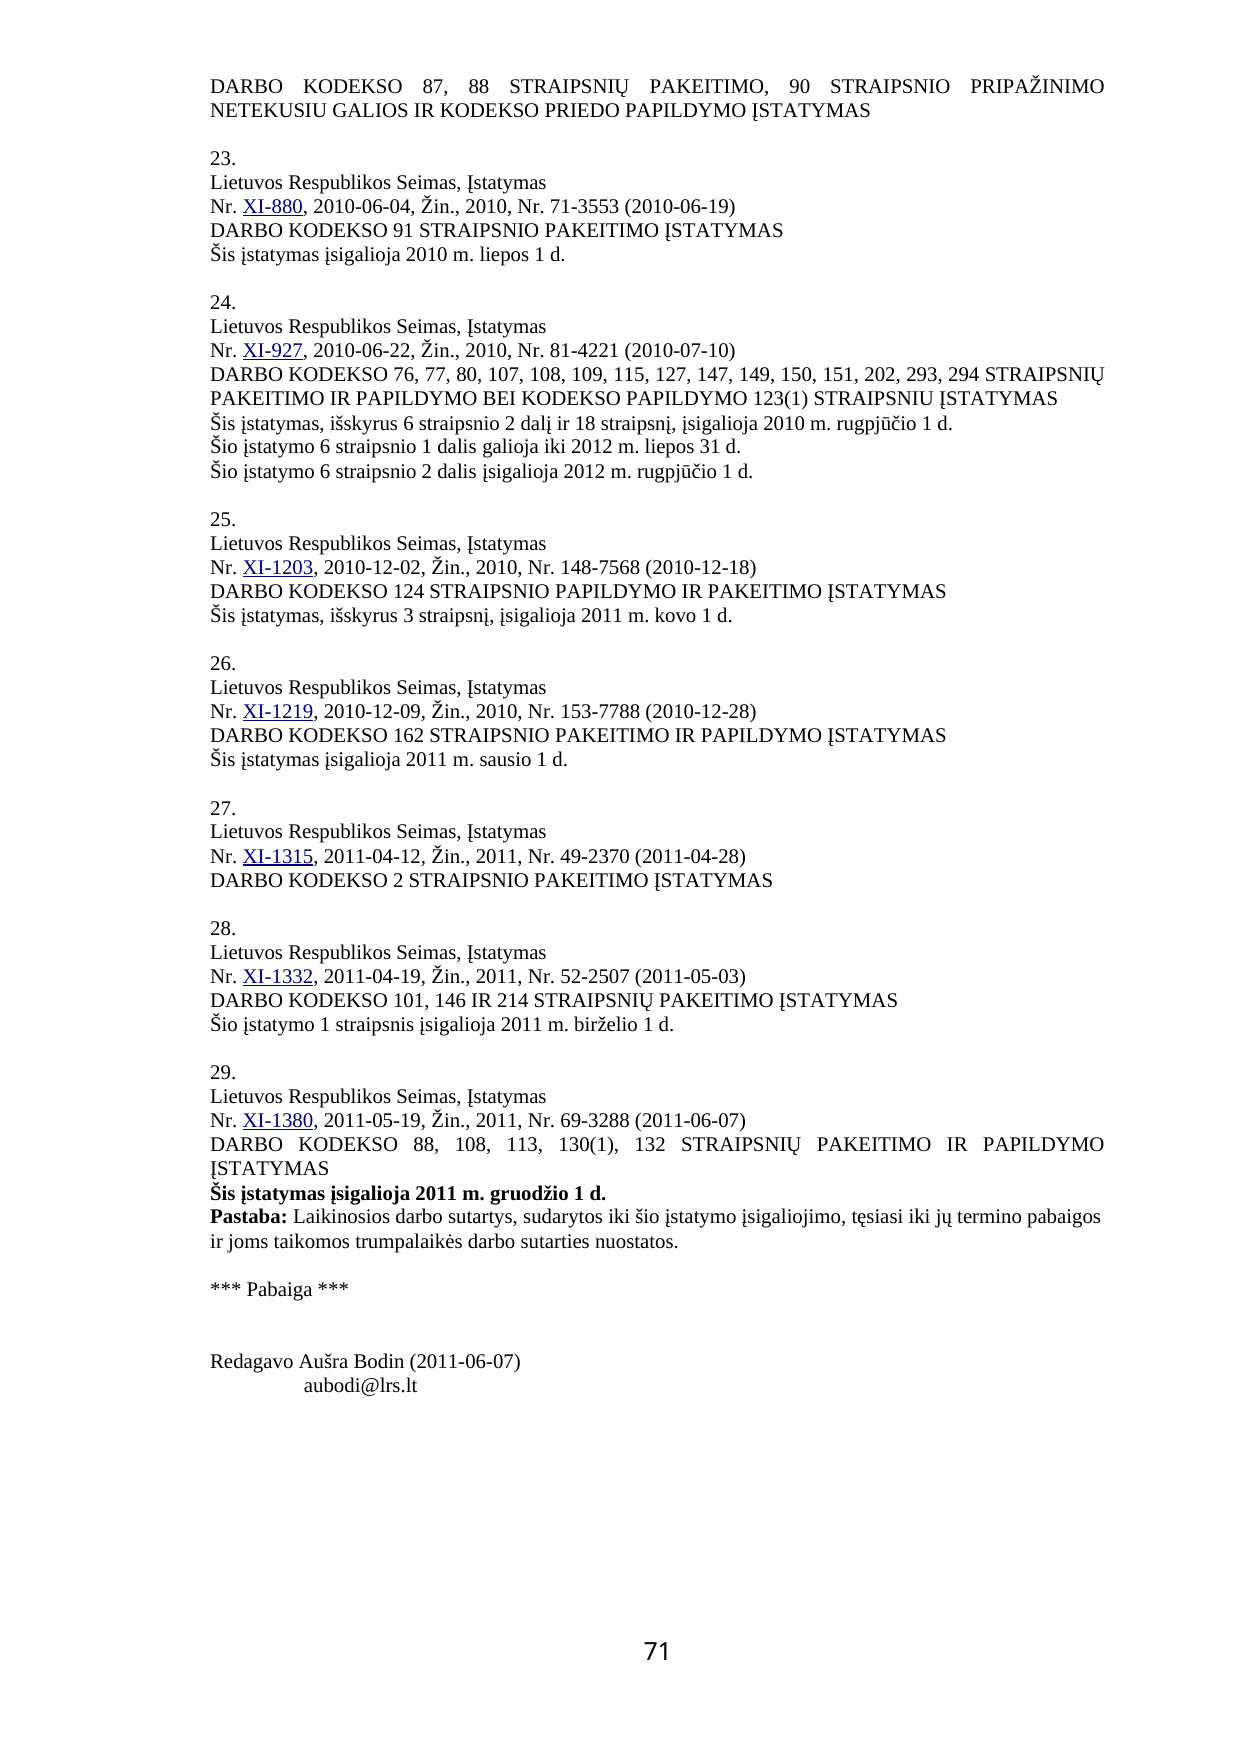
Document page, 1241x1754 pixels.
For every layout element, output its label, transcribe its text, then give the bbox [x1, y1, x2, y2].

text Redagavo Aušra Bodin (2011-06-07) [210, 1349, 1106, 1373]
text Šis įstatymas, išskyrus 6 straipsnio 2 dalį ir 18 straipsnį, įsigalioja 2010 m. rugpjūčio 1 d. [210, 410, 1106, 434]
text Pastaba: Laikinosios darbo sutartys, sudarytos iki šio įstatymo įsigaliojimo, tęsiasi iki jų termino pabaigos ir joms taikomos trumpalaikės darbo sutarties nuostatos. [210, 1204, 1106, 1253]
text Nr. XI-1219, 2010-12-09, Žin., 2010, Nr. 153-7788 (2010-12-28) [210, 699, 1106, 723]
text DARBO KODEKSO 76, 77, 80, 107, 108, 109, 115, 127, 147, 149, 150, 151, 202, 293, 294 STRAIPSNIŲ PAKEITIMO IR PAPILDYMO BEI KODEKSO PAPILDYMO 123(1) STRAIPSNIU ĮSTATYMAS [210, 362, 1106, 410]
text DARBO KODEKSO 162 STRAIPSNIO PAKEITIMO IR PAPILDYMO ĮSTATYMAS [210, 723, 1106, 747]
text DARBO KODEKSO 87, 88 STRAIPSNIŲ PAKEITIMO, 90 STRAIPSNIO PRIPAŽINIMO NETEKUSIU GALIOS IR KODEKSO PRIEDO PAPILDYMO ĮSTATYMAS [210, 73, 1106, 122]
text Šio įstatymo 6 straipsnio 1 dalis galioja iki 2012 m. liepos 31 d. [210, 434, 1106, 458]
text Lietuvos Respublikos Seimas, Įstatymas [210, 1084, 1106, 1108]
text Lietuvos Respublikos Seimas, Įstatymas [210, 675, 1106, 699]
text *** Pabaiga *** [210, 1277, 1106, 1301]
text Nr. XI-927, 2010-06-22, Žin., 2010, Nr. 81-4221 (2010-07-10) [210, 338, 1106, 362]
text DARBO KODEKSO 88, 108, 113, 130(1), 132 STRAIPSNIŲ PAKEITIMO IR PAPILDYMO ĮSTATYMAS [210, 1132, 1106, 1180]
text Lietuvos Respublikos Seimas, Įstatymas [210, 170, 1106, 194]
text Šis įstatymas įsigalioja 2011 m. gruodžio 1 d. [210, 1180, 1106, 1204]
text Nr. XI-1380, 2011-05-19, Žin., 2011, Nr. 69-3288 (2011-06-07) [210, 1108, 1106, 1132]
text 27. [210, 795, 1106, 819]
text Nr. XI-1332, 2011-04-19, Žin., 2011, Nr. 52-2507 (2011-05-03) [210, 964, 1106, 988]
text DARBO KODEKSO 91 STRAIPSNIO PAKEITIMO ĮSTATYMAS [210, 218, 1106, 242]
text aubodi@lrs.lt [210, 1373, 1106, 1397]
text Lietuvos Respublikos Seimas, Įstatymas [210, 940, 1106, 964]
text 29. [210, 1060, 1106, 1084]
text Šio įstatymo 1 straipsnis įsigalioja 2011 m. birželio 1 d. [210, 1012, 1106, 1036]
text Lietuvos Respublikos Seimas, Įstatymas [210, 819, 1106, 843]
text Nr. XI-1315, 2011-04-12, Žin., 2011, Nr. 49-2370 (2011-04-28) [210, 843, 1106, 868]
text DARBO KODEKSO 124 STRAIPSNIO PAPILDYMO IR PAKEITIMO ĮSTATYMAS [210, 579, 1106, 603]
text DARBO KODEKSO 2 STRAIPSNIO PAKEITIMO ĮSTATYMAS [210, 868, 1106, 892]
text Lietuvos Respublikos Seimas, Įstatymas [210, 531, 1106, 555]
text 28. [210, 916, 1106, 940]
text Nr. XI-880, 2010-06-04, Žin., 2010, Nr. 71-3553 (2010-06-19) [210, 194, 1106, 218]
text Šis įstatymas įsigalioja 2010 m. liepos 1 d. [210, 242, 1106, 266]
text DARBO KODEKSO 101, 146 IR 214 STRAIPSNIŲ PAKEITIMO ĮSTATYMAS [210, 988, 1106, 1012]
text Nr. XI-1203, 2010-12-02, Žin., 2010, Nr. 148-7568 (2010-12-18) [210, 555, 1106, 579]
text 25. [210, 507, 1106, 531]
text 23. [210, 146, 1106, 170]
text 26. [210, 651, 1106, 675]
text Šio įstatymo 6 straipsnio 2 dalis įsigalioja 2012 m. rugpjūčio 1 d. [210, 458, 1106, 483]
text Lietuvos Respublikos Seimas, Įstatymas [210, 314, 1106, 338]
text 24. [210, 290, 1106, 314]
text Šis įstatymas, išskyrus 3 straipsnį, įsigalioja 2011 m. kovo 1 d. [210, 603, 1106, 627]
text Šis įstatymas įsigalioja 2011 m. sausio 1 d. [210, 747, 1106, 771]
